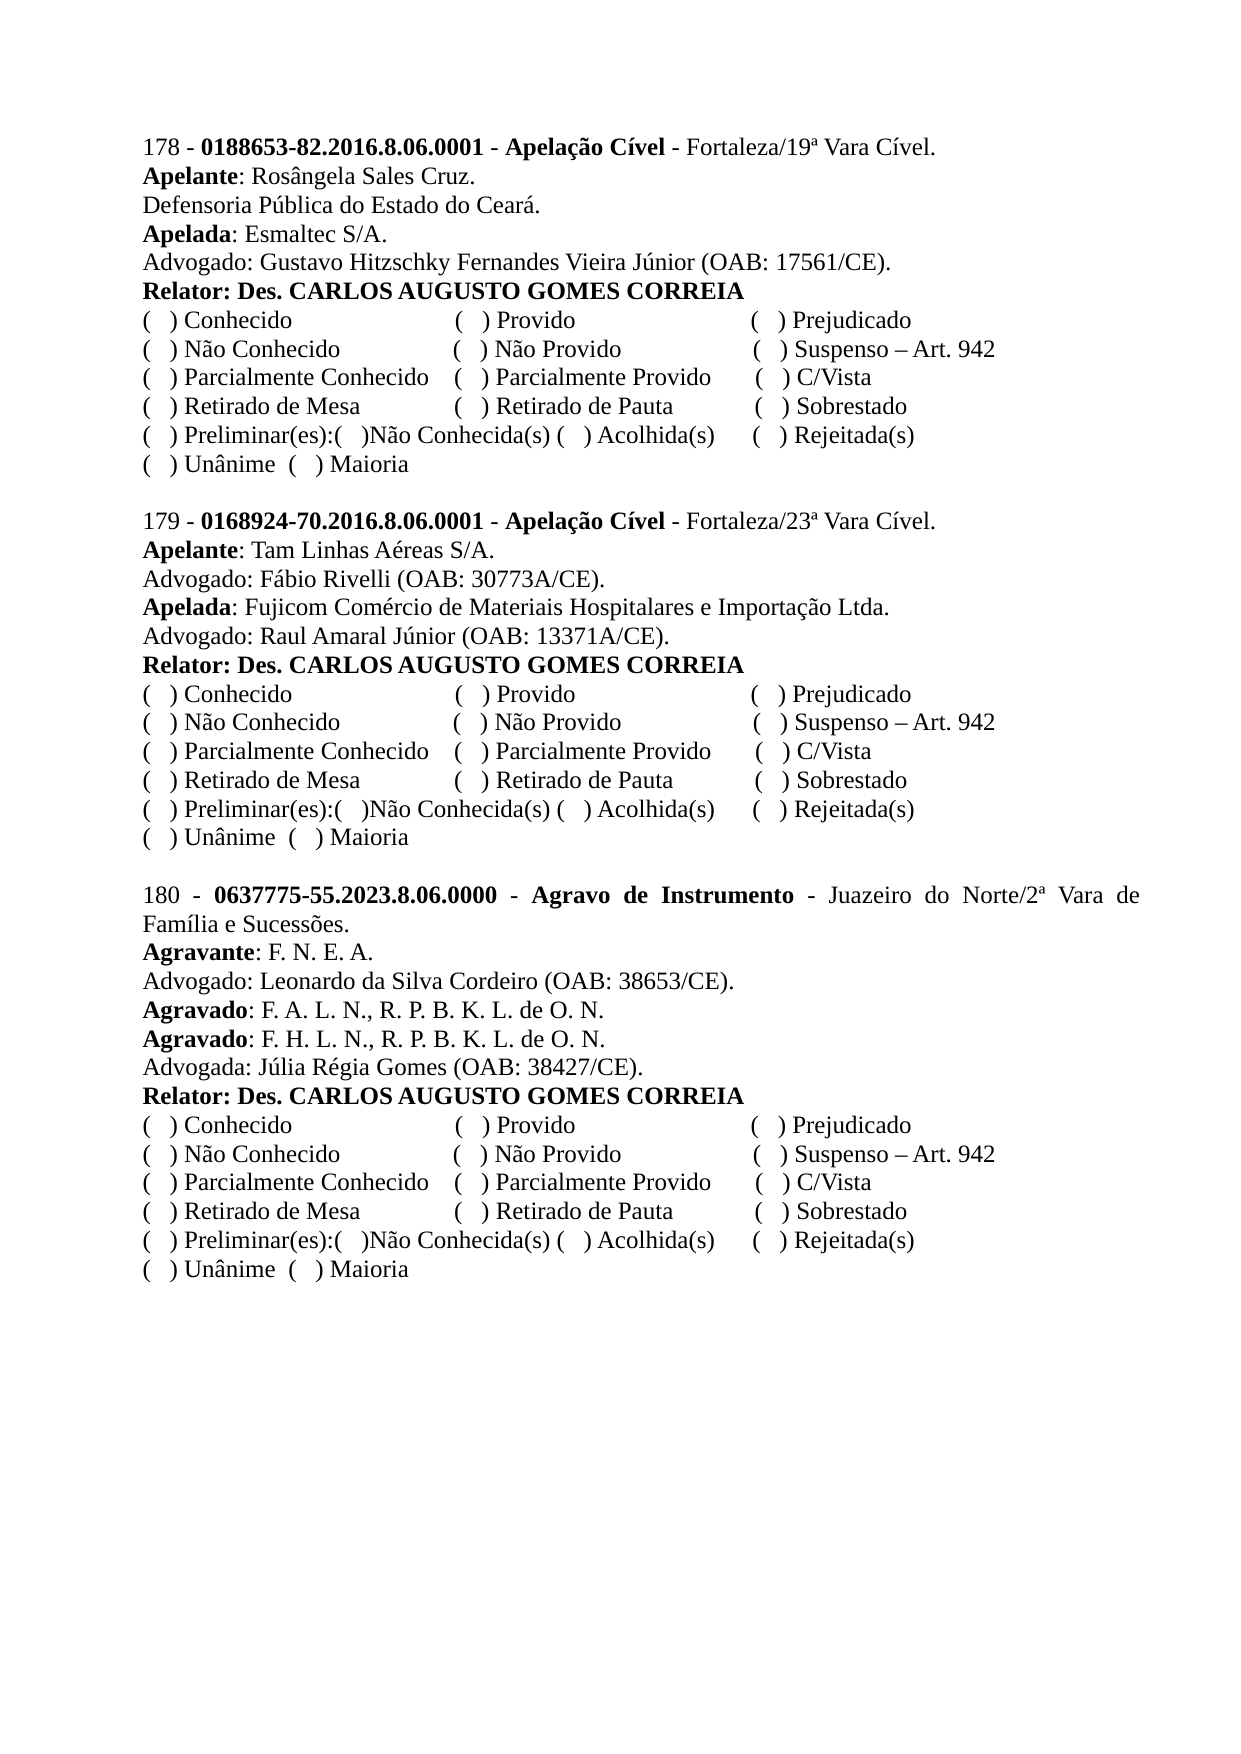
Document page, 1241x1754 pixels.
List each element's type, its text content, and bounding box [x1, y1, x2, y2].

text Defensoria Pública do Estado do Ceará. [142, 190, 1141, 219]
text ( ) Retirado de Mesa ( ) Retirado de Pauta ( ) Sobrestado [142, 765, 1158, 794]
text Advogada: Júlia Régia Gomes (OAB: 38427/CE). [142, 1052, 1141, 1081]
text ( ) Não Conhecido ( ) Não Provido ( ) Suspenso – Art. 942 [142, 334, 1158, 362]
text 179 - 0168924-70.2016.8.06.0001 - Apelação Cível - Fortaleza/23ª Vara Cível. [142, 506, 1141, 535]
text ( ) Parcialmente Conhecido ( ) Parcialmente Provido ( ) C/Vista [142, 362, 1158, 391]
text Relator: Des. CARLOS AUGUSTO GOMES CORREIA [142, 1081, 1141, 1110]
text Apelante: Rosângela Sales Cruz. [142, 161, 1141, 190]
text Apelante: Tam Linhas Aéreas S/A. [142, 535, 1141, 564]
text Apelada: Esmaltec S/A. [142, 219, 1141, 247]
text ( ) Preliminar(es):( )Não Conhecida(s) ( ) Acolhida(s) ( ) Rejeitada(s) [142, 1225, 1158, 1254]
text Apelada: Fujicom Comércio de Materiais Hospitalares e Importação Ltda. [142, 592, 1141, 621]
text ( ) Conhecido ( ) Provido ( ) Prejudicado [142, 679, 1141, 707]
text ( ) Não Conhecido ( ) Não Provido ( ) Suspenso – Art. 942 [142, 1139, 1158, 1167]
text ( ) Conhecido ( ) Provido ( ) Prejudicado [142, 305, 1141, 334]
text ( ) Não Conhecido ( ) Não Provido ( ) Suspenso – Art. 942 [142, 707, 1158, 736]
text ( ) Parcialmente Conhecido ( ) Parcialmente Provido ( ) C/Vista [142, 1167, 1158, 1196]
text ( ) Conhecido ( ) Provido ( ) Prejudicado [142, 1110, 1141, 1139]
text 178 - 0188653-82.2016.8.06.0001 - Apelação Cível - Fortaleza/19ª Vara Cível. [142, 132, 1141, 161]
text ( ) Unânime ( ) Maioria [142, 1254, 1158, 1282]
text 180 - 0637775-55.2023.8.06.0000 - Agravo de Instrumento - Juazeiro do Norte/2ª Vara de Família e Sucessões. [142, 880, 1141, 937]
text ( ) Retirado de Mesa ( ) Retirado de Pauta ( ) Sobrestado [142, 1196, 1158, 1225]
text ( ) Retirado de Mesa ( ) Retirado de Pauta ( ) Sobrestado [142, 391, 1158, 420]
text Relator: Des. CARLOS AUGUSTO GOMES CORREIA [142, 650, 1141, 679]
text ( ) Unânime ( ) Maioria [142, 822, 1158, 851]
text ( ) Parcialmente Conhecido ( ) Parcialmente Provido ( ) C/Vista [142, 736, 1158, 765]
text Agravado: F. A. L. N., R. P. B. K. L. de O. N. [142, 995, 1141, 1024]
text ( ) Preliminar(es):( )Não Conhecida(s) ( ) Acolhida(s) ( ) Rejeitada(s) [142, 420, 1158, 449]
text ( ) Preliminar(es):( )Não Conhecida(s) ( ) Acolhida(s) ( ) Rejeitada(s) [142, 794, 1158, 822]
text Agravante: F. N. E. A. [142, 937, 1141, 966]
text Advogado: Raul Amaral Júnior (OAB: 13371A/CE). [142, 621, 1141, 650]
text Agravado: F. H. L. N., R. P. B. K. L. de O. N. [142, 1024, 1141, 1052]
text ( ) Unânime ( ) Maioria [142, 449, 1158, 477]
text Advogado: Fábio Rivelli (OAB: 30773A/CE). [142, 564, 1141, 592]
text Relator: Des. CARLOS AUGUSTO GOMES CORREIA [142, 276, 1141, 305]
text Advogado: Leonardo da Silva Cordeiro (OAB: 38653/CE). [142, 966, 1141, 995]
text Advogado: Gustavo Hitzschky Fernandes Vieira Júnior (OAB: 17561/CE). [142, 247, 1141, 276]
